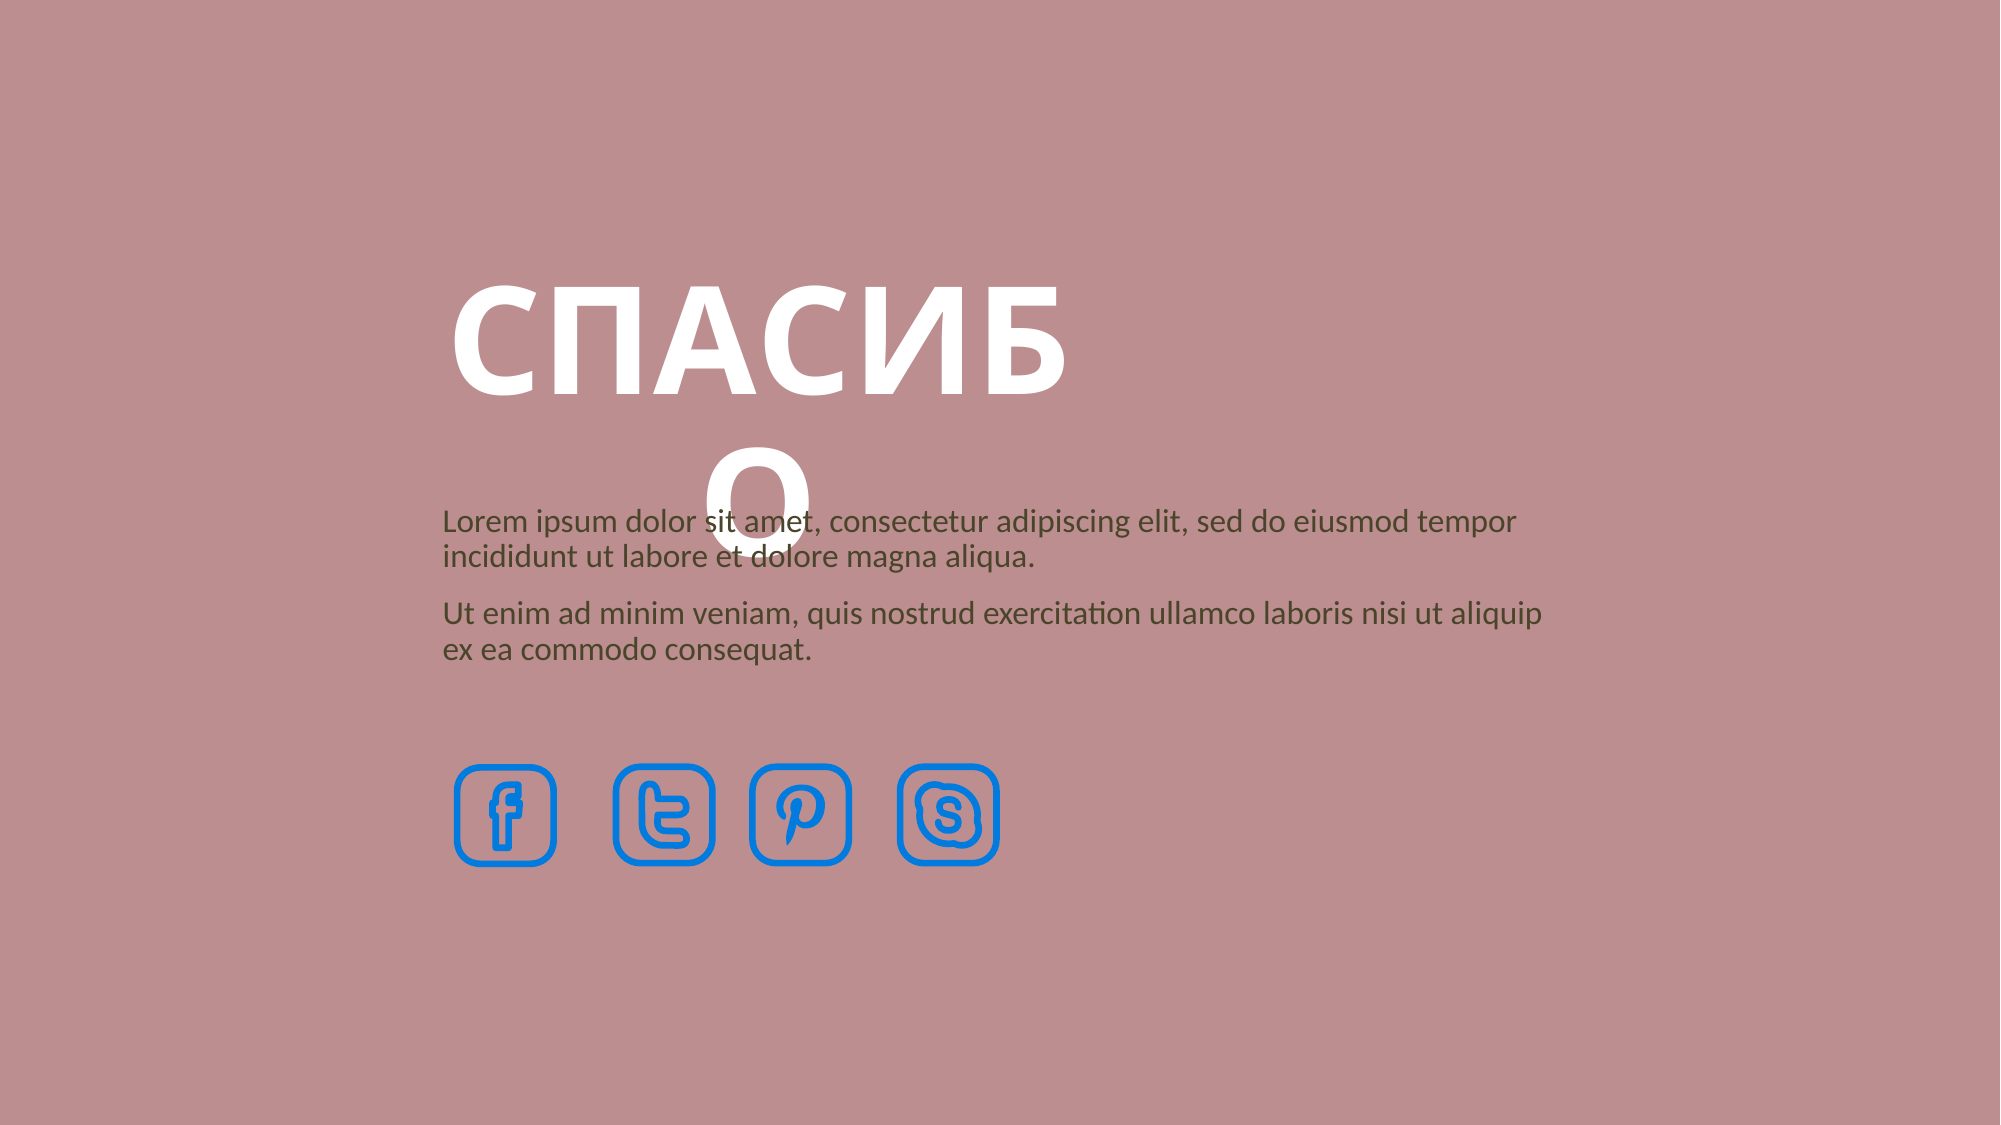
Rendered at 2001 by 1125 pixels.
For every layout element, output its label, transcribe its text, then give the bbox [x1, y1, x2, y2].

picture [612, 776, 716, 867]
text_box СПАСИБО [395, 257, 1123, 447]
picture [453, 776, 558, 868]
picture [748, 776, 853, 867]
picture [896, 776, 1000, 867]
text_box Lorem ipsum dolor sit amet, consectetur adipiscing elit, sed do eiusmod tempor incididunt ut labore et dolore magna aliqua. Ut enim ad minim veniam, quis nostrud exercitation ullamco laboris nisi ut aliquip ex ea commodo consequat. [427, 496, 1573, 776]
